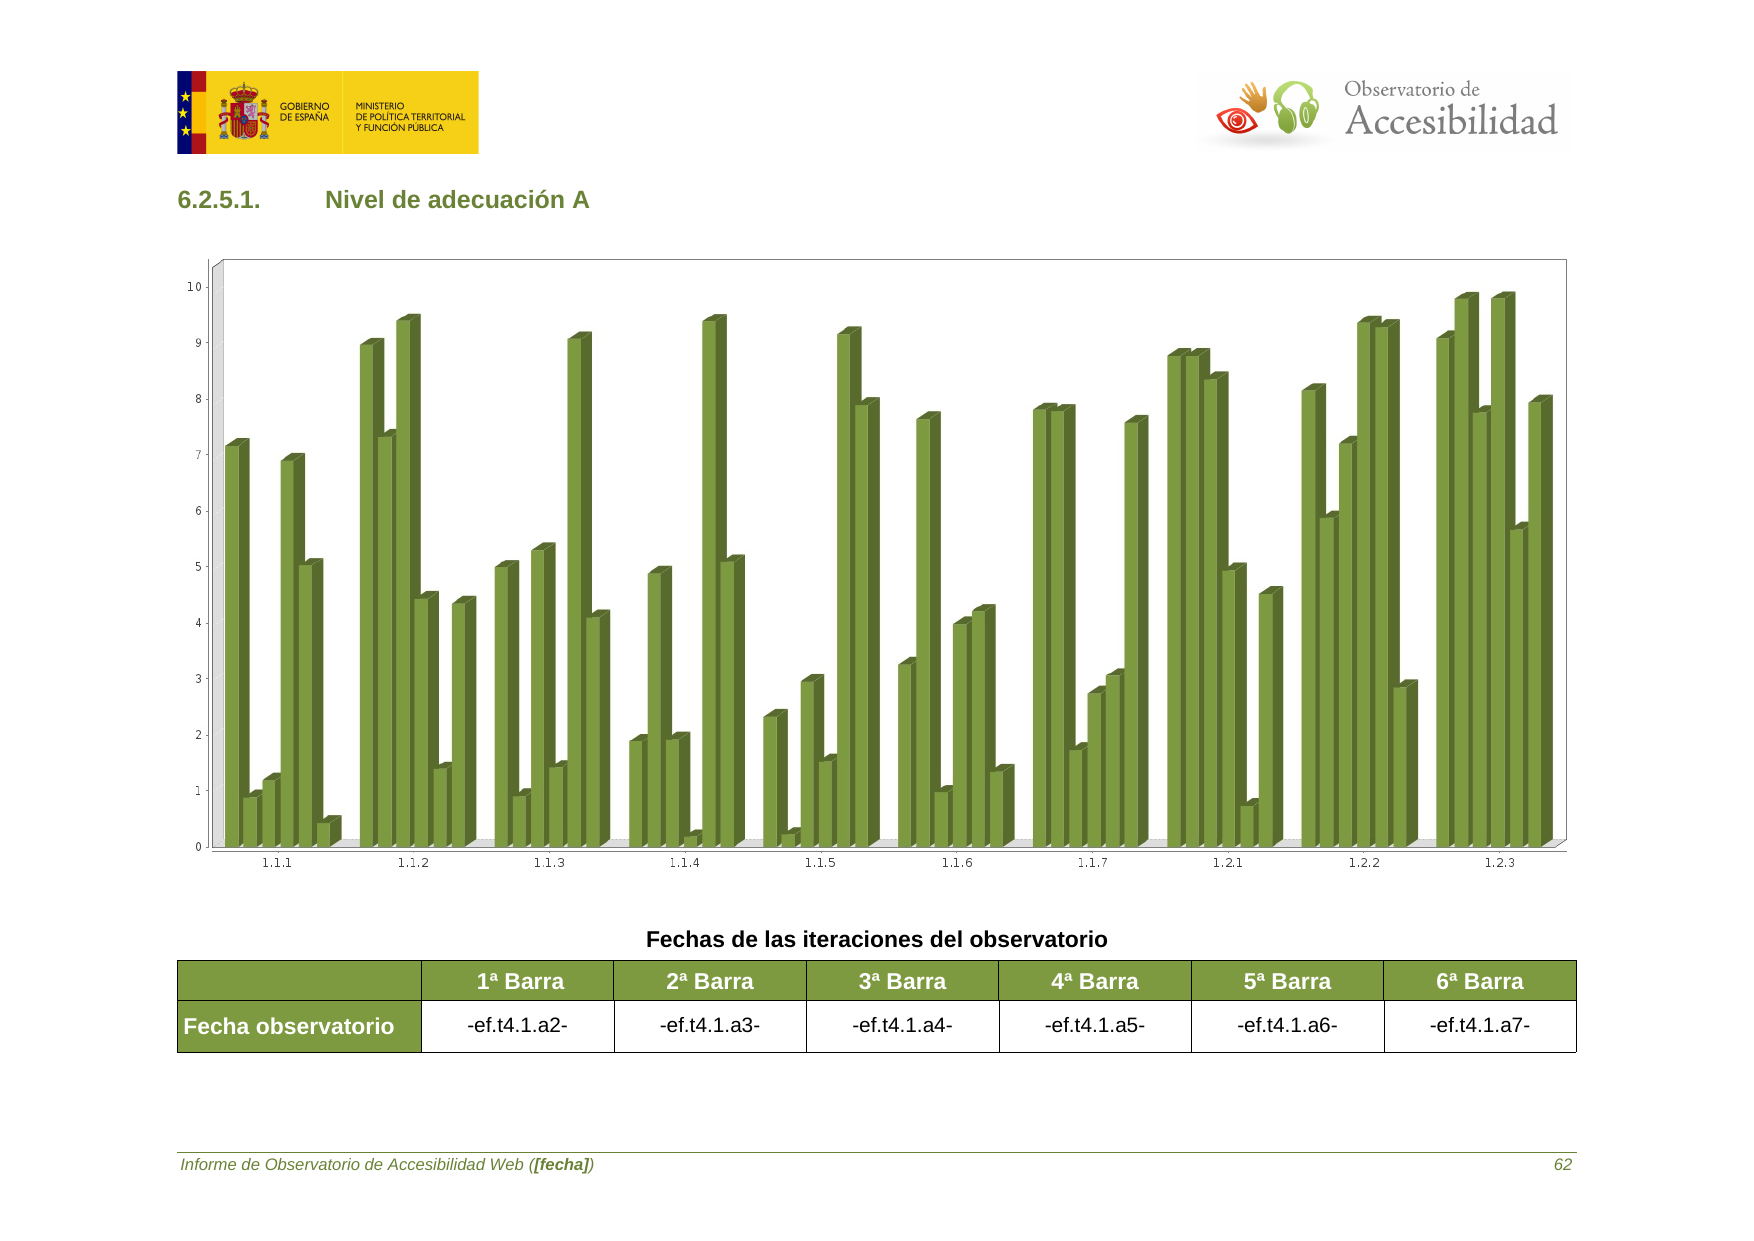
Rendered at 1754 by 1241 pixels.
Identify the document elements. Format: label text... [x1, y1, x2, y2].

table_cell -ef.t4.1.a3- [615, 1001, 806, 1052]
table_header 6ª Barra [1384, 961, 1576, 1000]
text Fechas de las iteraciones del observatorio [177, 926, 1577, 952]
picture [177, 250, 1577, 875]
table_cell -ef.t4.1.a5- [1000, 1001, 1191, 1052]
table_header 1ª Barra [422, 961, 613, 1000]
table_header 3ª Barra [807, 961, 998, 1000]
table_cell -ef.t4.1.a7- [1385, 1001, 1576, 1052]
table_cell -ef.t4.1.a4- [807, 1001, 999, 1052]
table_header [178, 961, 421, 1000]
table_cell -ef.t4.1.a2- [422, 1001, 614, 1052]
table_cell Fecha observatorio [178, 1001, 421, 1052]
table_cell -ef.t4.1.a6- [1192, 1001, 1384, 1052]
table_header 5ª Barra [1192, 961, 1383, 1000]
subtitle Nivel de adecuación A [177, 185, 1577, 214]
table_header 4ª Barra [999, 961, 1191, 1000]
picture [1196, 72, 1572, 154]
table_header 2ª Barra [614, 961, 806, 1000]
picture [177, 71, 479, 154]
